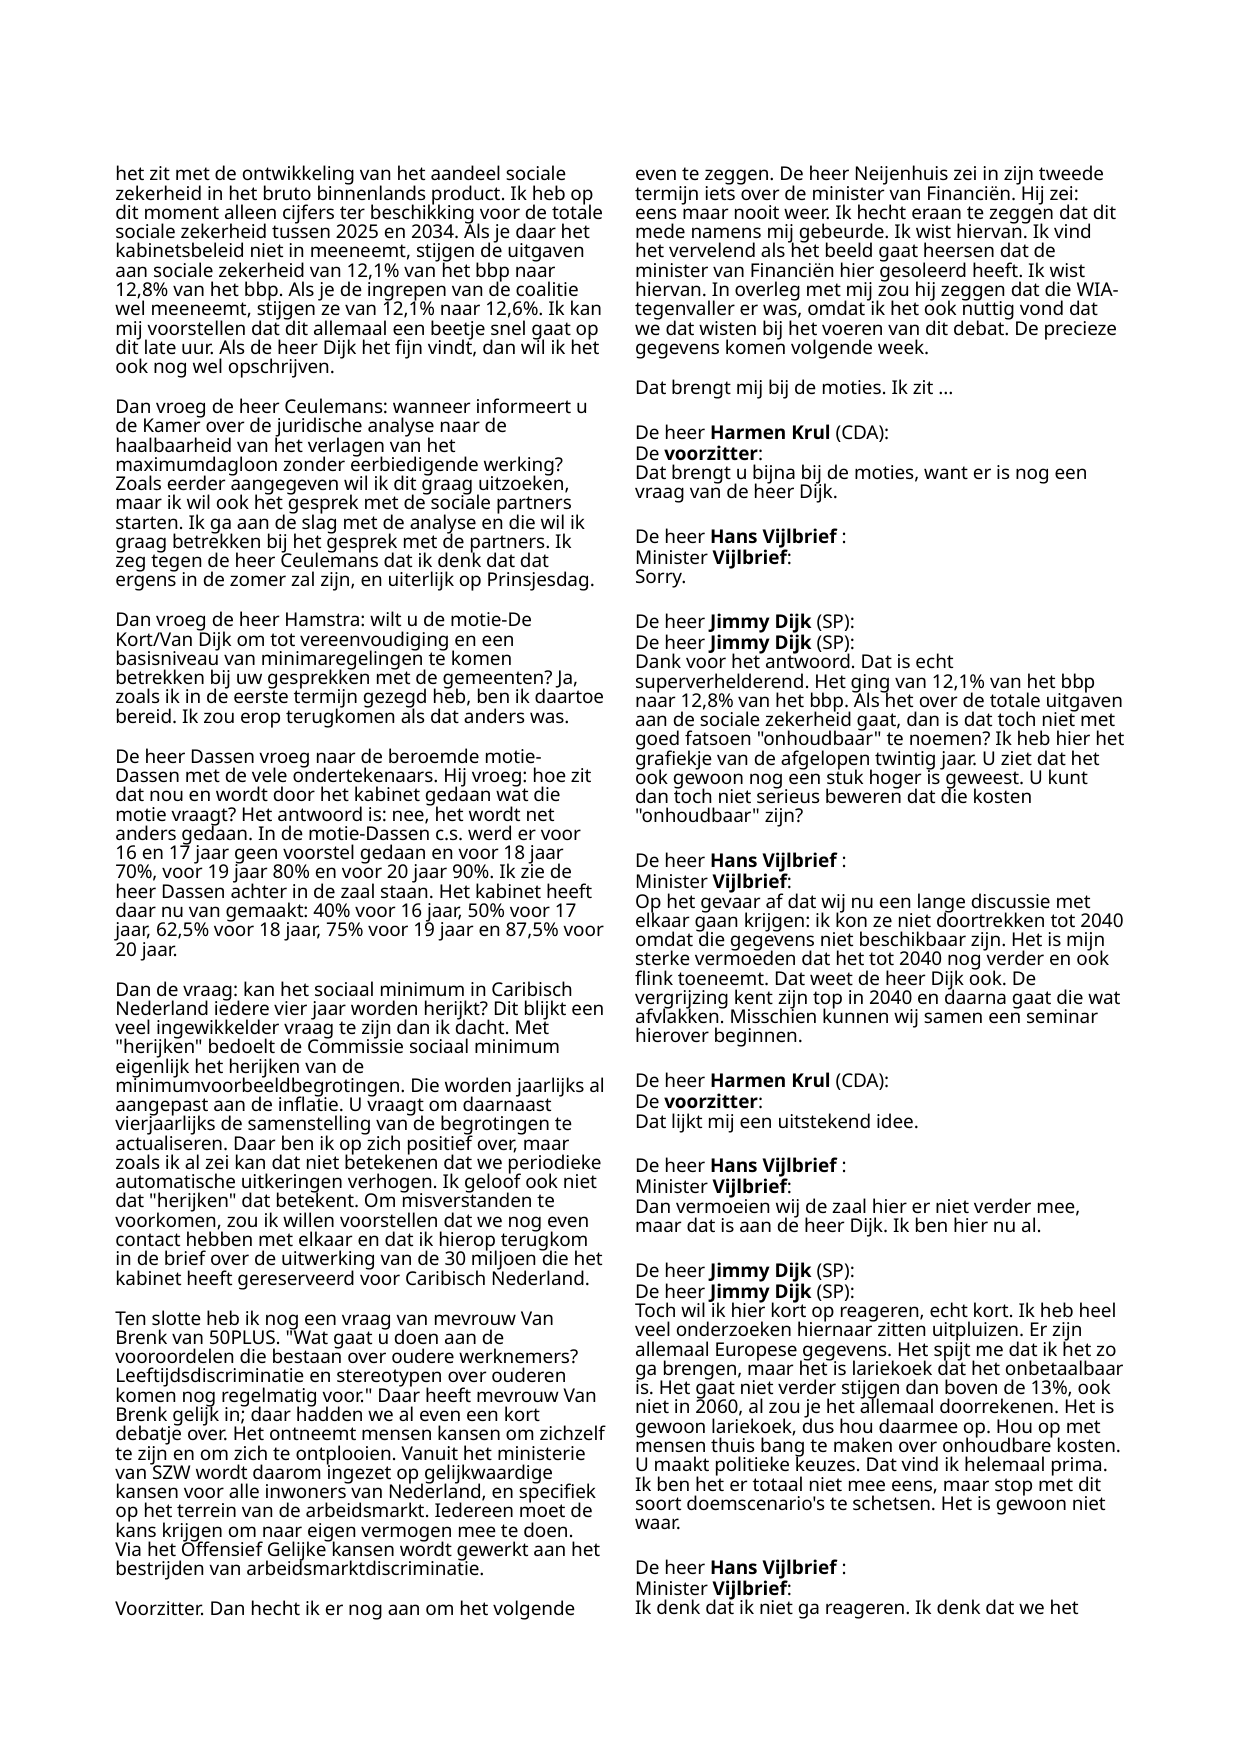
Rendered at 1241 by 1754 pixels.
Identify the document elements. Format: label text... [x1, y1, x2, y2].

text Minister Vijlbrief: [635, 873, 1125, 893]
text De voorzitter: [635, 1093, 1125, 1113]
text Dan de vraag: kan het sociaal minimum in Caribisch Nederland iedere vier jaar worden herijkt? Dit blijkt een veel ingewikkelder vraag te zijn dan ik dacht. Met "herijken" bedoelt de Commissie sociaal minimum eigenlijk het herijken van de minimumvoorbeeldbegrotingen. Die worden jaarlijks al aangepast aan de inflatie. U vraagt om daarnaast vierjaarlijks de samenstelling van de begrotingen te actualiseren. Daar ben ik op zich positief over, maar zoals ik al zei kan dat niet betekenen dat we periodieke automatische uitkeringen verhogen. Ik geloof ook niet dat "herijken" dat betekent. Om misverstanden te voorkomen, zou ik willen voorstellen dat we nog even contact hebben met elkaar en dat ik hierop terugkom in de brief over de uitwerking van de 30 miljoen die het kabinet heeft gereserveerd voor Caribisch Nederland. [115, 981, 605, 1289]
text De heer Harmen Krul (CDA): [635, 1068, 1125, 1093]
text Sorry. [635, 568, 1125, 587]
text De heer Jimmy Dijk (SP): [635, 608, 1125, 634]
text De heer Jimmy Dijk (SP): [635, 1257, 1125, 1283]
text Ik denk dat ik niet ga reageren. Ik denk dat we het [635, 1599, 1125, 1618]
text het zit met de ontwikkeling van het aandeel sociale zekerheid in het bruto binnenlands product. Ik heb op dit moment alleen cijfers ter beschikking voor de totale sociale zekerheid tussen 2025 en 2034. Als je daar het kabinetsbeleid niet in meeneemt, stijgen de uitgaven aan sociale zekerheid van 12,1% van het bbp naar 12,8% van het bbp. Als je de ingrepen van de coalitie wel meeneemt, stijgen ze van 12,1% naar 12,6%. Ik kan mij voorstellen dat dit allemaal een beetje snel gaat op dit late uur. Als de heer Dijk het fijn vindt, dan wil ik het ook nog wel opschrijven. [115, 165, 605, 377]
text even te zeggen. De heer Neijenhuis zei in zijn tweede termijn iets over de minister van Financiën. Hij zei: eens maar nooit weer. Ik hecht eraan te zeggen dat dit mede namens mij gebeurde. Ik wist hiervan. Ik vind het vervelend als het beeld gaat heersen dat de minister van Financiën hier gesoleerd heeft. Ik wist hiervan. In overleg met mij zou hij zeggen dat die WIA-tegenvaller er was, omdat ik het ook nuttig vond dat we dat wisten bij het voeren van dit debat. De precieze gegevens komen volgende week. [635, 165, 1125, 358]
text Dan vroeg de heer Ceulemans: wanneer informeert u de Kamer over de juridische analyse naar de haalbaarheid van het verlagen van het maximumdagloon zonder eerbiedigende werking? Zoals eerder aangegeven wil ik dit graag uitzoeken, maar ik wil ook het gesprek met de sociale partners starten. Ik ga aan de slag met de analyse en die wil ik graag betrekken bij het gesprek met de partners. Ik zeg tegen de heer Ceulemans dat ik denk dat dat ergens in de zomer zal zijn, en uiterlijk op Prinsjesdag. [115, 398, 605, 591]
text De heer Hans Vijlbrief : [635, 1153, 1125, 1178]
text De heer Jimmy Dijk (SP): [635, 634, 1125, 653]
text De heer Hans Vijlbrief : [635, 523, 1125, 549]
text Minister Vijlbrief: [635, 549, 1125, 568]
text De voorzitter: [635, 444, 1125, 464]
text Minister Vijlbrief: [635, 1178, 1125, 1198]
text De heer Hans Vijlbrief : [635, 848, 1125, 873]
text De heer Jimmy Dijk (SP): [635, 1283, 1125, 1302]
text Ten slotte heb ik nog een vraag van mevrouw Van Brenk van 50PLUS. "Wat gaat u doen aan de vooroordelen die bestaan over oudere werknemers? Leeftijdsdiscriminatie en stereotypen over ouderen komen nog regelmatig voor." Daar heeft mevrouw Van Brenk gelijk in; daar hadden we al even een kort debatje over. Het ontneemt mensen kansen om zichzelf te zijn en om zich te ontplooien. Vanuit het ministerie van SZW wordt daarom ingezet op gelijkwaardige kansen voor alle inwoners van Nederland, en specifiek op het terrein van de arbeidsmarkt. Iedereen moet de kans krijgen om naar eigen vermogen mee te doen. Via het Offensief Gelijke kansen wordt gewerkt aan het bestrijden van arbeidsmarktdiscriminatie. [115, 1309, 605, 1579]
text Dat brengt u bijna bij de moties, want er is nog een vraag van de heer Dijk. [635, 464, 1125, 502]
text De heer Hans Vijlbrief : [635, 1554, 1125, 1580]
text Op het gevaar af dat wij nu een lange discussie met elkaar gaan krijgen: ik kon ze niet doortrekken tot 2040 omdat die gegevens niet beschikbaar zijn. Het is mijn sterke vermoeden dat het tot 2040 nog verder en ook flink toeneemt. Dat weet de heer Dijk ook. De vergrijzing kent zijn top in 2040 en daarna gaat die wat afvlakken. Misschien kunnen wij samen een seminar hierover beginnen. [635, 893, 1125, 1047]
text Dat brengt mij bij de moties. Ik zit ... [635, 379, 1125, 398]
text De heer Harmen Krul (CDA): [635, 419, 1125, 444]
text Dan vroeg de heer Hamstra: wilt u de motie-De Kort/Van Dijk om tot vereenvoudiging en een basisniveau van minimaregelingen te komen betrekken bij uw gesprekken met de gemeenten? Ja, zoals ik in de eerste termijn gezegd heb, ben ik daartoe bereid. Ik zou erop terugkomen als dat anders was. [115, 611, 605, 727]
text Minister Vijlbrief: [635, 1580, 1125, 1599]
text Dank voor het antwoord. Dat is echt superverhelderend. Het ging van 12,1% van het bbp naar 12,8% van het bbp. Als het over de totale uitgaven aan de sociale zekerheid gaat, dan is dat toch niet met goed fatsoen "onhoudbaar" te noemen? Ik heb hier het grafiekje van de afgelopen twintig jaar. U ziet dat het ook gewoon nog een stuk hoger is geweest. U kunt dan toch niet serieus beweren dat die kosten "onhoudbaar" zijn? [635, 653, 1125, 827]
text Voorzitter. Dan hecht ik er nog aan om het volgende [115, 1600, 605, 1619]
text De heer Dassen vroeg naar de beroemde motie-Dassen met de vele ondertekenaars. Hij vroeg: hoe zit dat nou en wordt door het kabinet gedaan wat die motie vraagt? Het antwoord is: nee, het wordt net anders gedaan. In de motie-Dassen c.s. werd er voor 16 en 17 jaar geen voorstel gedaan en voor 18 jaar 70%, voor 19 jaar 80% en voor 20 jaar 90%. Ik zie de heer Dassen achter in de zaal staan. Het kabinet heeft daar nu van gemaakt: 40% voor 16 jaar, 50% voor 17 jaar, 62,5% voor 18 jaar, 75% voor 19 jaar en 87,5% voor 20 jaar. [115, 748, 605, 960]
text Dan vermoeien wij de zaal hier er niet verder mee, maar dat is aan de heer Dijk. Ik ben hier nu al. [635, 1198, 1125, 1236]
text Dat lijkt mij een uitstekend idee. [635, 1113, 1125, 1132]
text Toch wil ik hier kort op reageren, echt kort. Ik heb heel veel onderzoeken hiernaar zitten uitpluizen. Er zijn allemaal Europese gegevens. Het spijt me dat ik het zo ga brengen, maar het is lariekoek dat het onbetaalbaar is. Het gaat niet verder stijgen dan boven de 13%, ook niet in 2060, al zou je het allemaal doorrekenen. Het is gewoon lariekoek, dus hou daarmee op. Hou op met mensen thuis bang te maken over onhoudbare kosten. U maakt politieke keuzes. Dat vind ik helemaal prima. Ik ben het er totaal niet mee eens, maar stop met dit soort doemscenario's te schetsen. Het is gewoon niet waar. [635, 1302, 1125, 1533]
